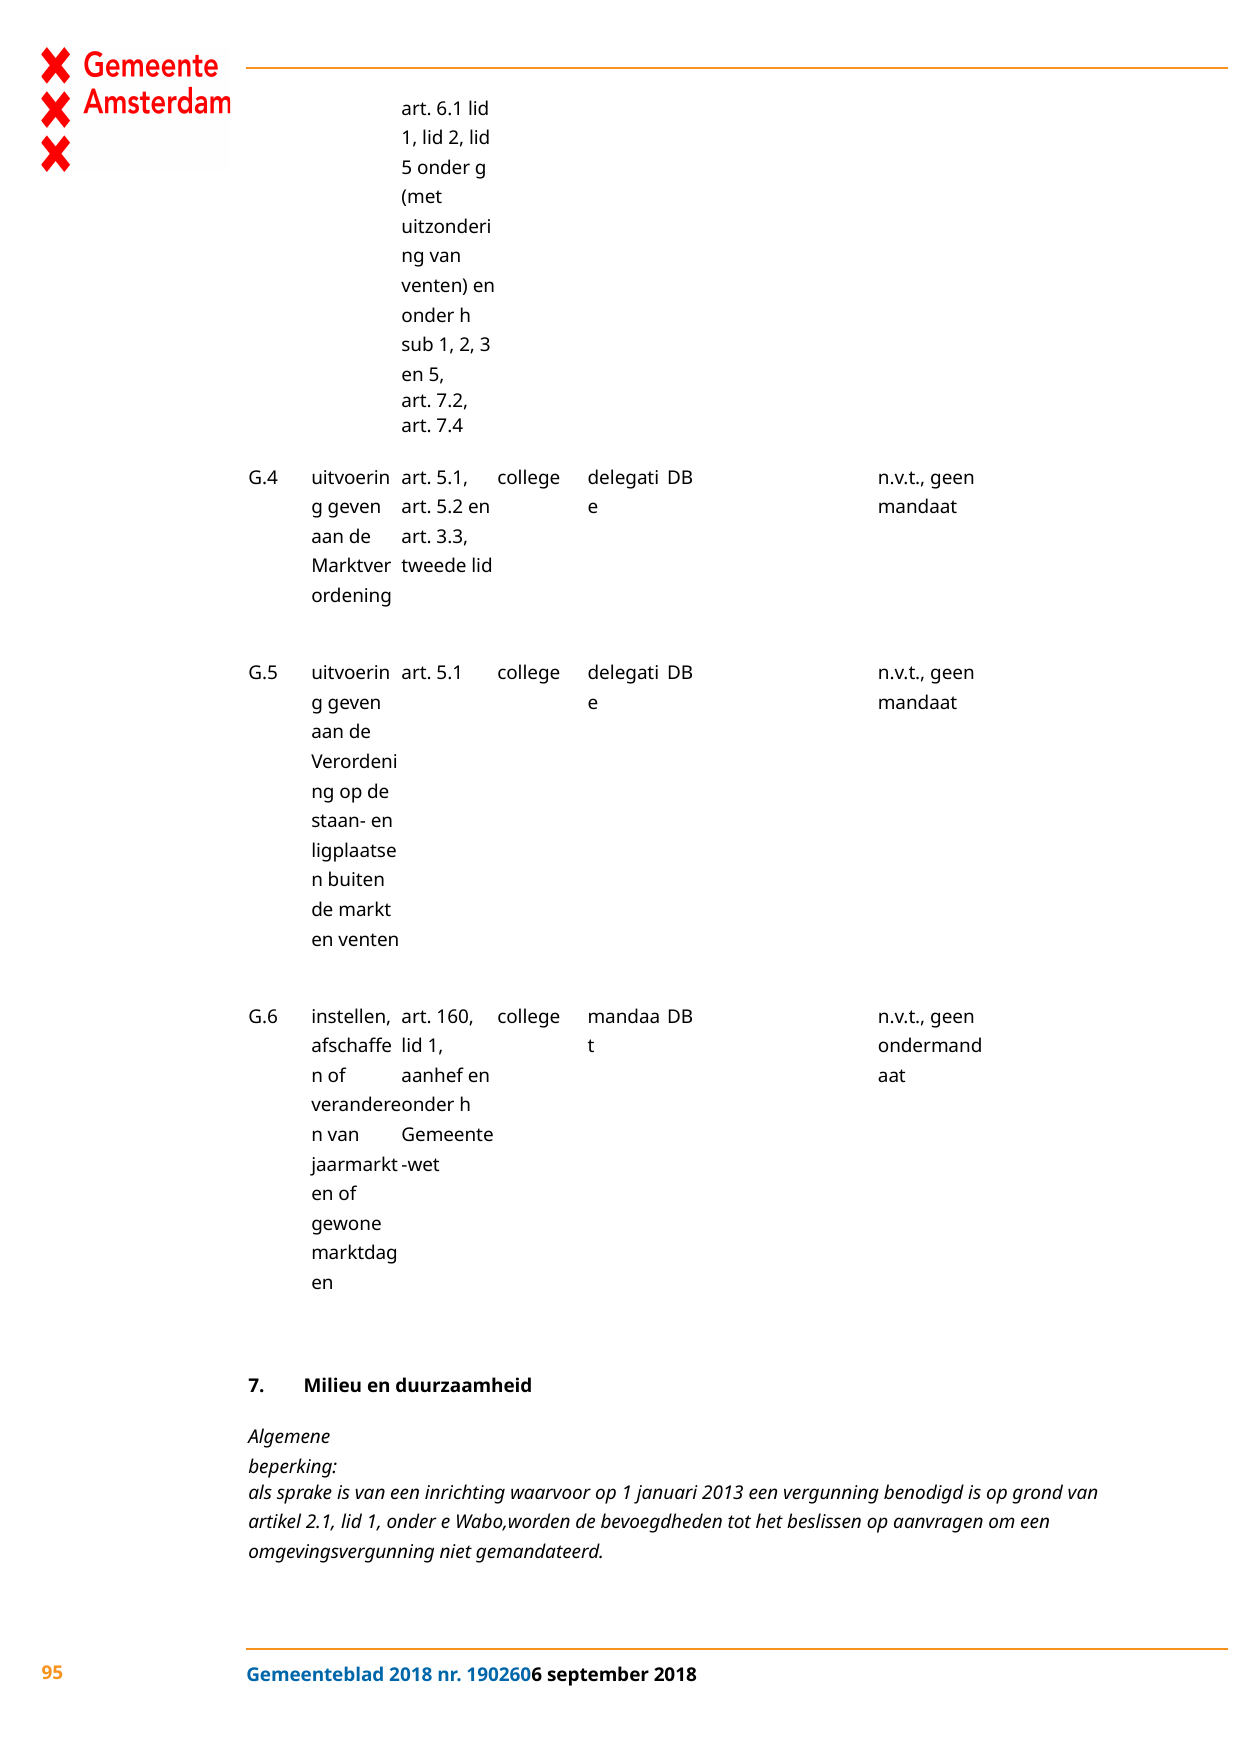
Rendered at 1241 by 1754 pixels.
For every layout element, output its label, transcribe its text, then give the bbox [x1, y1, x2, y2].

table_cell uitvoering geven aan de Marktverordening [311, 464, 401, 608]
table_cell [1069, 413, 1152, 438]
table_cell [667, 977, 730, 1003]
table_cell [497, 977, 587, 1003]
table_cell delegatie [588, 660, 667, 951]
table_cell [248, 1346, 311, 1372]
table_cell [987, 95, 1069, 387]
table_cell [311, 608, 401, 634]
table_cell [730, 608, 878, 634]
table_cell [497, 95, 587, 387]
table_cell [311, 951, 401, 977]
table_cell delegatie [588, 464, 667, 608]
table_cell [1069, 95, 1152, 387]
table_cell [730, 1564, 878, 1589]
table_cell [401, 951, 497, 977]
table_cell [730, 1424, 878, 1479]
table_cell [497, 1398, 587, 1423]
table_cell [248, 95, 311, 387]
table_cell [497, 951, 587, 977]
table_cell art. 5.1 [401, 660, 497, 951]
table_cell art. 5.1, art. 5.2 en art. 3.3, tweede lid [401, 464, 497, 608]
table_cell [497, 1295, 587, 1321]
table_cell [248, 387, 311, 412]
table_cell [878, 1564, 987, 1589]
table_cell [588, 413, 667, 438]
table_cell [588, 1346, 667, 1372]
table_cell [401, 608, 497, 634]
table_cell [667, 1346, 730, 1372]
table_cell [401, 438, 497, 464]
table_cell [730, 387, 878, 412]
table_cell [878, 413, 987, 438]
table_cell [878, 438, 987, 464]
table_cell [588, 1372, 667, 1398]
table_cell [311, 634, 401, 659]
table_cell [248, 1295, 311, 1321]
table_cell instellen, afschaffen of veranderen van jaarmarkten of gewone marktdagen [311, 1003, 401, 1295]
table_cell [987, 608, 1069, 634]
table_cell [588, 1321, 667, 1346]
table_cell [588, 1398, 667, 1423]
table_cell [588, 1424, 667, 1479]
table_cell [497, 1321, 587, 1346]
table_cell G.5 [248, 660, 311, 951]
table_cell [401, 1424, 497, 1479]
table_cell [730, 634, 878, 659]
table_cell [401, 1564, 497, 1589]
table_cell DB [667, 464, 730, 608]
table_cell [987, 1424, 1069, 1479]
table_cell [730, 977, 878, 1003]
table_cell [667, 413, 730, 438]
table_cell [878, 1295, 987, 1321]
table_cell [1069, 438, 1152, 464]
table_cell [987, 1372, 1069, 1398]
table_cell [248, 977, 311, 1003]
table_cell [401, 1321, 497, 1346]
table_cell DB [667, 660, 730, 951]
table_cell [311, 438, 401, 464]
table_cell [497, 1346, 587, 1372]
table_cell art. 7.2, [401, 387, 497, 412]
table_cell [248, 634, 311, 659]
table_cell [878, 95, 987, 387]
table_cell [878, 1321, 987, 1346]
table_cell [588, 977, 667, 1003]
table_cell [878, 1424, 987, 1479]
table_cell [248, 1398, 311, 1423]
table_cell [667, 1295, 730, 1321]
table_cell [497, 608, 587, 634]
table_cell [1069, 387, 1152, 412]
table_cell G.4 [248, 464, 311, 608]
table_cell n.v.t., geen mandaat [878, 660, 987, 951]
table_cell [1069, 634, 1152, 659]
table_cell [588, 438, 667, 464]
table_cell [987, 1346, 1069, 1372]
table_cell [1069, 1346, 1152, 1372]
table_cell [730, 660, 878, 951]
table_cell [311, 387, 401, 412]
table_cell [588, 1295, 667, 1321]
table_cell [588, 634, 667, 659]
table_cell [730, 95, 878, 387]
table_cell n.v.t., geen mandaat [878, 464, 987, 608]
table_cell [667, 1321, 730, 1346]
table_cell [987, 634, 1069, 659]
table_cell [588, 1564, 667, 1589]
table_cell [497, 634, 587, 659]
table_cell [401, 1398, 497, 1423]
picture [41, 47, 231, 172]
table_cell [588, 951, 667, 977]
table_cell mandaat [588, 1003, 667, 1295]
table_cell [730, 1346, 878, 1372]
table_cell [987, 977, 1069, 1003]
table_cell [311, 977, 401, 1003]
table_cell [311, 1321, 401, 1346]
table_cell [588, 387, 667, 412]
table_cell [878, 951, 987, 977]
table_cell [248, 438, 311, 464]
table_cell [730, 1321, 878, 1346]
table_cell uitvoering geven aan de Verordening op de staan- en ligplaatsen buiten de markt en venten [311, 660, 401, 951]
table_cell [878, 608, 987, 634]
table_cell [730, 1398, 878, 1423]
table_cell [401, 1295, 497, 1321]
table_cell [497, 438, 587, 464]
table_cell 7. Milieu en duurzaamheid [248, 1372, 587, 1398]
table_cell [878, 1346, 987, 1372]
table_cell [667, 387, 730, 412]
table_cell [1069, 1372, 1152, 1398]
table_cell [987, 1295, 1069, 1321]
table_cell [311, 95, 401, 387]
table_cell [878, 634, 987, 659]
table_cell [667, 634, 730, 659]
table_cell [987, 438, 1069, 464]
table_cell [667, 1424, 730, 1479]
table_cell G.6 [248, 1003, 311, 1295]
table_cell [1069, 1564, 1152, 1589]
table_cell [1069, 951, 1152, 977]
table_cell [311, 1295, 401, 1321]
table_cell DB [667, 1003, 730, 1295]
table_cell [878, 387, 987, 412]
table_cell [248, 608, 311, 634]
table_cell [730, 464, 878, 608]
table_cell [311, 1564, 401, 1589]
table_cell [730, 1295, 878, 1321]
table_cell [1069, 1398, 1152, 1423]
table_cell [667, 1398, 730, 1423]
table_cell [987, 951, 1069, 977]
table_cell [730, 413, 878, 438]
table_cell [401, 634, 497, 659]
table_cell [497, 413, 587, 438]
table_cell [1069, 1295, 1152, 1321]
table_cell [1069, 464, 1152, 608]
table_cell [497, 387, 587, 412]
table_cell [667, 951, 730, 977]
table_cell [1069, 1424, 1152, 1479]
table_cell [667, 1372, 730, 1398]
table_cell [401, 977, 497, 1003]
table_cell [987, 464, 1069, 608]
table_cell n.v.t., geen ondermandaat [878, 1003, 987, 1295]
table_cell [401, 1346, 497, 1372]
table_cell [667, 438, 730, 464]
table_cell [878, 1372, 987, 1398]
table_cell [878, 977, 987, 1003]
table_cell [730, 438, 878, 464]
table_cell [667, 1564, 730, 1589]
table_cell [987, 1003, 1069, 1295]
table_cell [987, 660, 1069, 951]
table_cell [667, 95, 730, 387]
table_cell [878, 1398, 987, 1423]
table_cell [1069, 1321, 1152, 1346]
table_cell [248, 1564, 311, 1589]
table_cell art. 7.4 [401, 413, 497, 438]
table_cell Algemene beperking: [248, 1424, 401, 1479]
table_cell [311, 413, 401, 438]
table_cell [1069, 977, 1152, 1003]
table_cell [1069, 608, 1152, 634]
table_cell [497, 1424, 587, 1479]
table_cell [730, 1003, 878, 1295]
table_cell college [497, 464, 587, 608]
table_cell [311, 1346, 401, 1372]
table_cell [588, 608, 667, 634]
table_cell [248, 413, 311, 438]
table_cell [987, 1398, 1069, 1423]
table_cell [248, 1321, 311, 1346]
table_cell art. 6.1 lid 1, lid 2, lid 5 onder g (met uitzondering van venten) en onder h sub 1, 2, 3 en 5, [401, 95, 497, 387]
table_cell college [497, 1003, 587, 1295]
table_cell [311, 1398, 401, 1423]
table_cell [497, 1564, 587, 1589]
table_cell [987, 387, 1069, 412]
table_cell [730, 951, 878, 977]
table_cell college [497, 660, 587, 951]
table_cell [987, 1321, 1069, 1346]
table_cell [667, 608, 730, 634]
table_cell [1069, 660, 1152, 951]
table_cell art. 160, lid 1, aanhef en onder h Gemeente-wet [401, 1003, 497, 1295]
table_cell [987, 1564, 1069, 1589]
table_cell [987, 413, 1069, 438]
table_cell [730, 1372, 878, 1398]
table_cell [1069, 1003, 1152, 1295]
table_cell als sprake is van een inrichting waarvoor op 1 januari 2013 een vergunning benodigd is op grond van artikel 2.1, lid 1, onder e Wabo,worden de bevoegdheden tot het beslissen op aanvragen om een omgevingsvergunning niet gemandateerd. [248, 1479, 1152, 1564]
table_cell [588, 95, 667, 387]
table_cell [248, 951, 311, 977]
